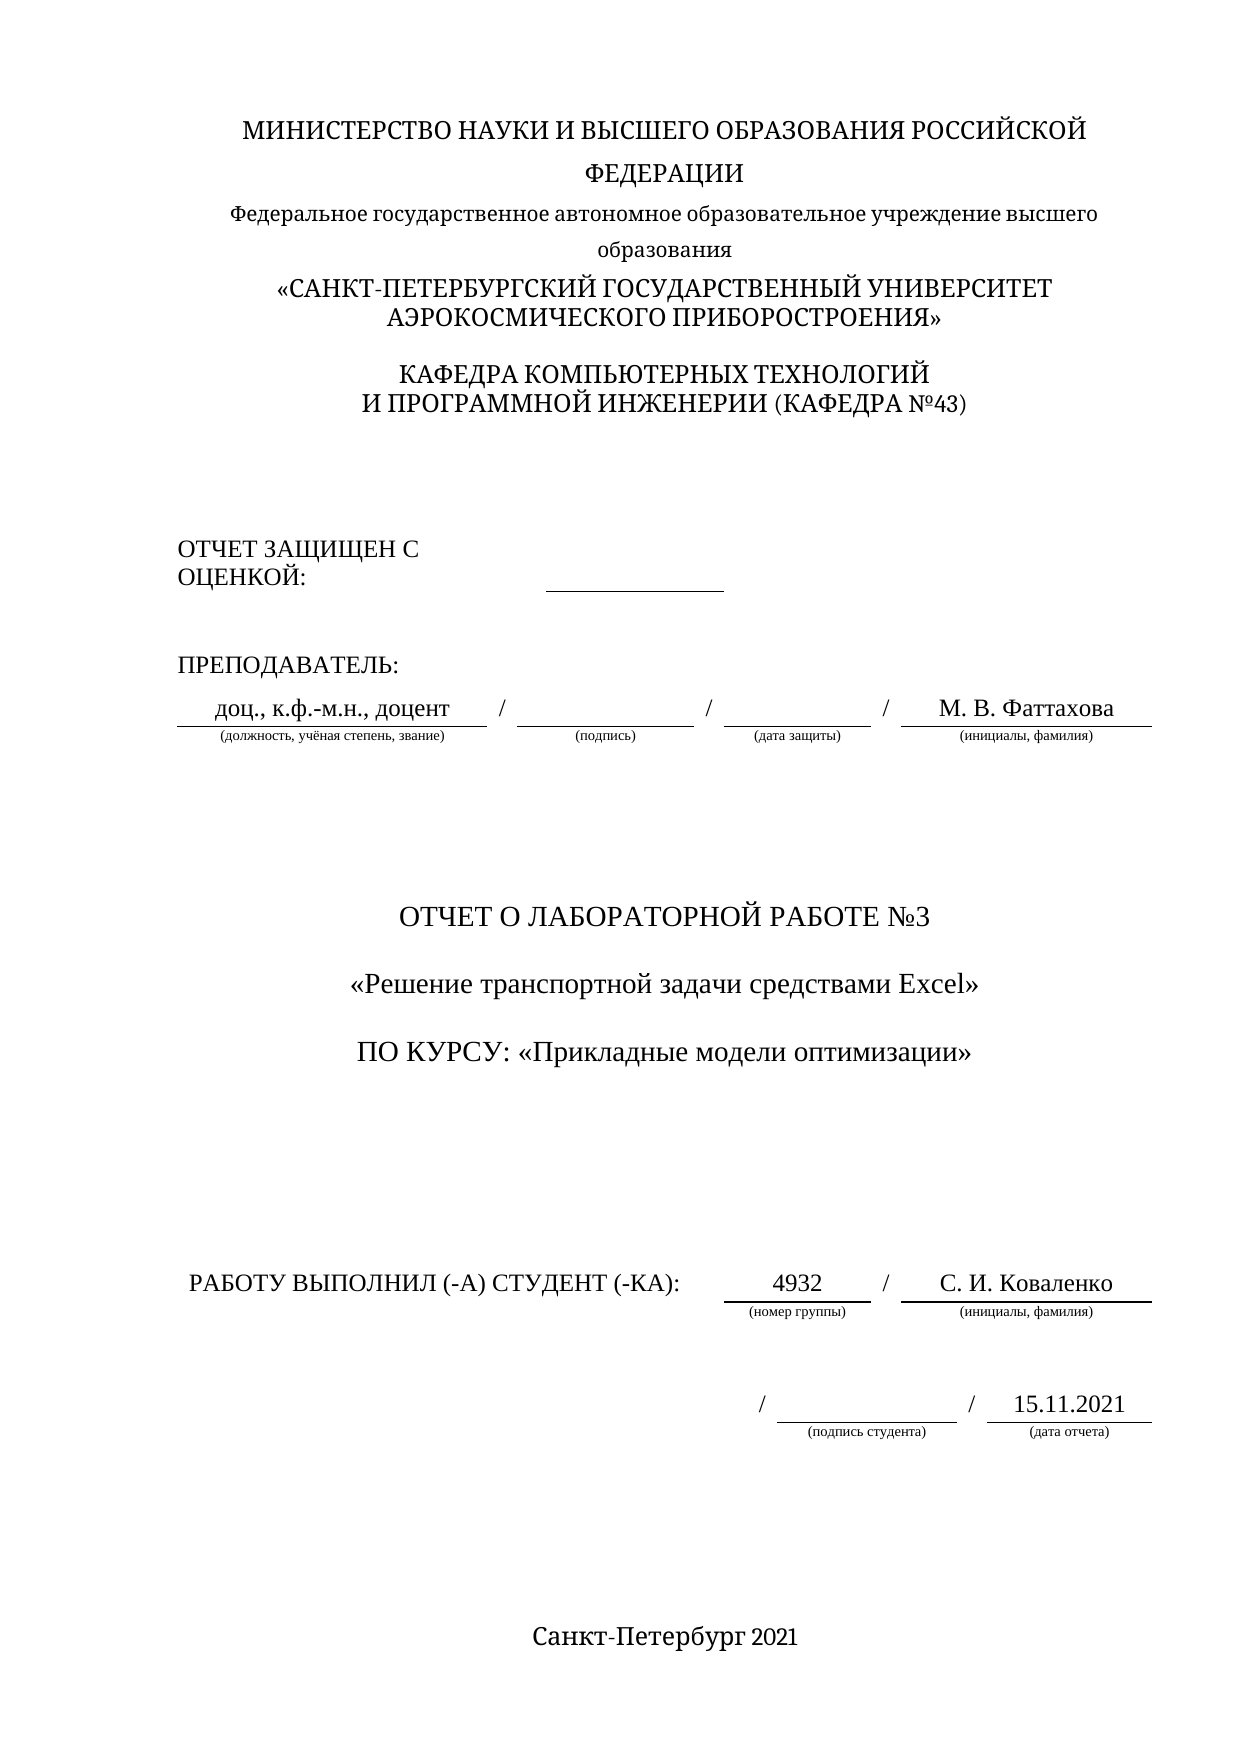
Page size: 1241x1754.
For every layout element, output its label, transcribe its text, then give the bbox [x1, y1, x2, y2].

table_cell (должность, учёная степень, звание) [177, 727, 487, 756]
table_header / [694, 693, 723, 726]
table_header / [487, 693, 517, 726]
table_cell [747, 1422, 777, 1452]
table_header [724, 693, 871, 726]
table_cell (номер группы) [724, 1303, 871, 1331]
table_header [777, 1389, 957, 1422]
table_cell (подпись) [517, 727, 694, 756]
table_cell [177, 1301, 723, 1331]
table_header М. В. Фаттахова [901, 693, 1152, 726]
table_cell [871, 1301, 901, 1331]
table_header 4932 [724, 1269, 871, 1301]
table_header С. И. Коваленко [901, 1269, 1152, 1301]
table_cell (дата отчета) [987, 1423, 1152, 1452]
table_header ОТЧЕТ ЗАЩИЩЕН С ОЦЕНКОЙ: [177, 534, 546, 591]
text ОТЧЕТ О ЛАБОРАТОРНОЙ РАБОТЕ №3 [177, 899, 1152, 933]
table_cell (инициалы, фамилия) [901, 1303, 1152, 1331]
table_header [517, 693, 694, 726]
table_header / [957, 1389, 987, 1422]
table_cell [957, 1422, 987, 1452]
table_header / [747, 1389, 777, 1422]
table_header доц., к.ф.-м.н., доцент [177, 693, 487, 726]
table_cell [177, 1422, 747, 1452]
table_header [177, 1389, 747, 1422]
table_header [546, 534, 723, 591]
table_header / [871, 693, 901, 726]
table_cell (подпись студента) [777, 1423, 957, 1452]
text ПО КУРСУ: «Прикладные модели оптимизации» [177, 1034, 1152, 1067]
table_cell [871, 726, 901, 756]
text «Решение транспортной задачи средствами Excel» [177, 967, 1152, 1000]
table_cell [694, 726, 723, 756]
table_header / [871, 1269, 901, 1301]
table_cell (инициалы, фамилия) [901, 727, 1152, 756]
text ПРЕПОДАВАТЕЛЬ: [177, 650, 1152, 678]
table_cell (дата защиты) [724, 727, 871, 756]
table_cell [487, 726, 517, 756]
table_header [724, 534, 1151, 591]
table_header 15.11.2021 [987, 1389, 1152, 1422]
table_header РАБОТУ ВЫПОЛНИЛ (-А) СТУДЕНТ (-КА): [177, 1269, 723, 1301]
